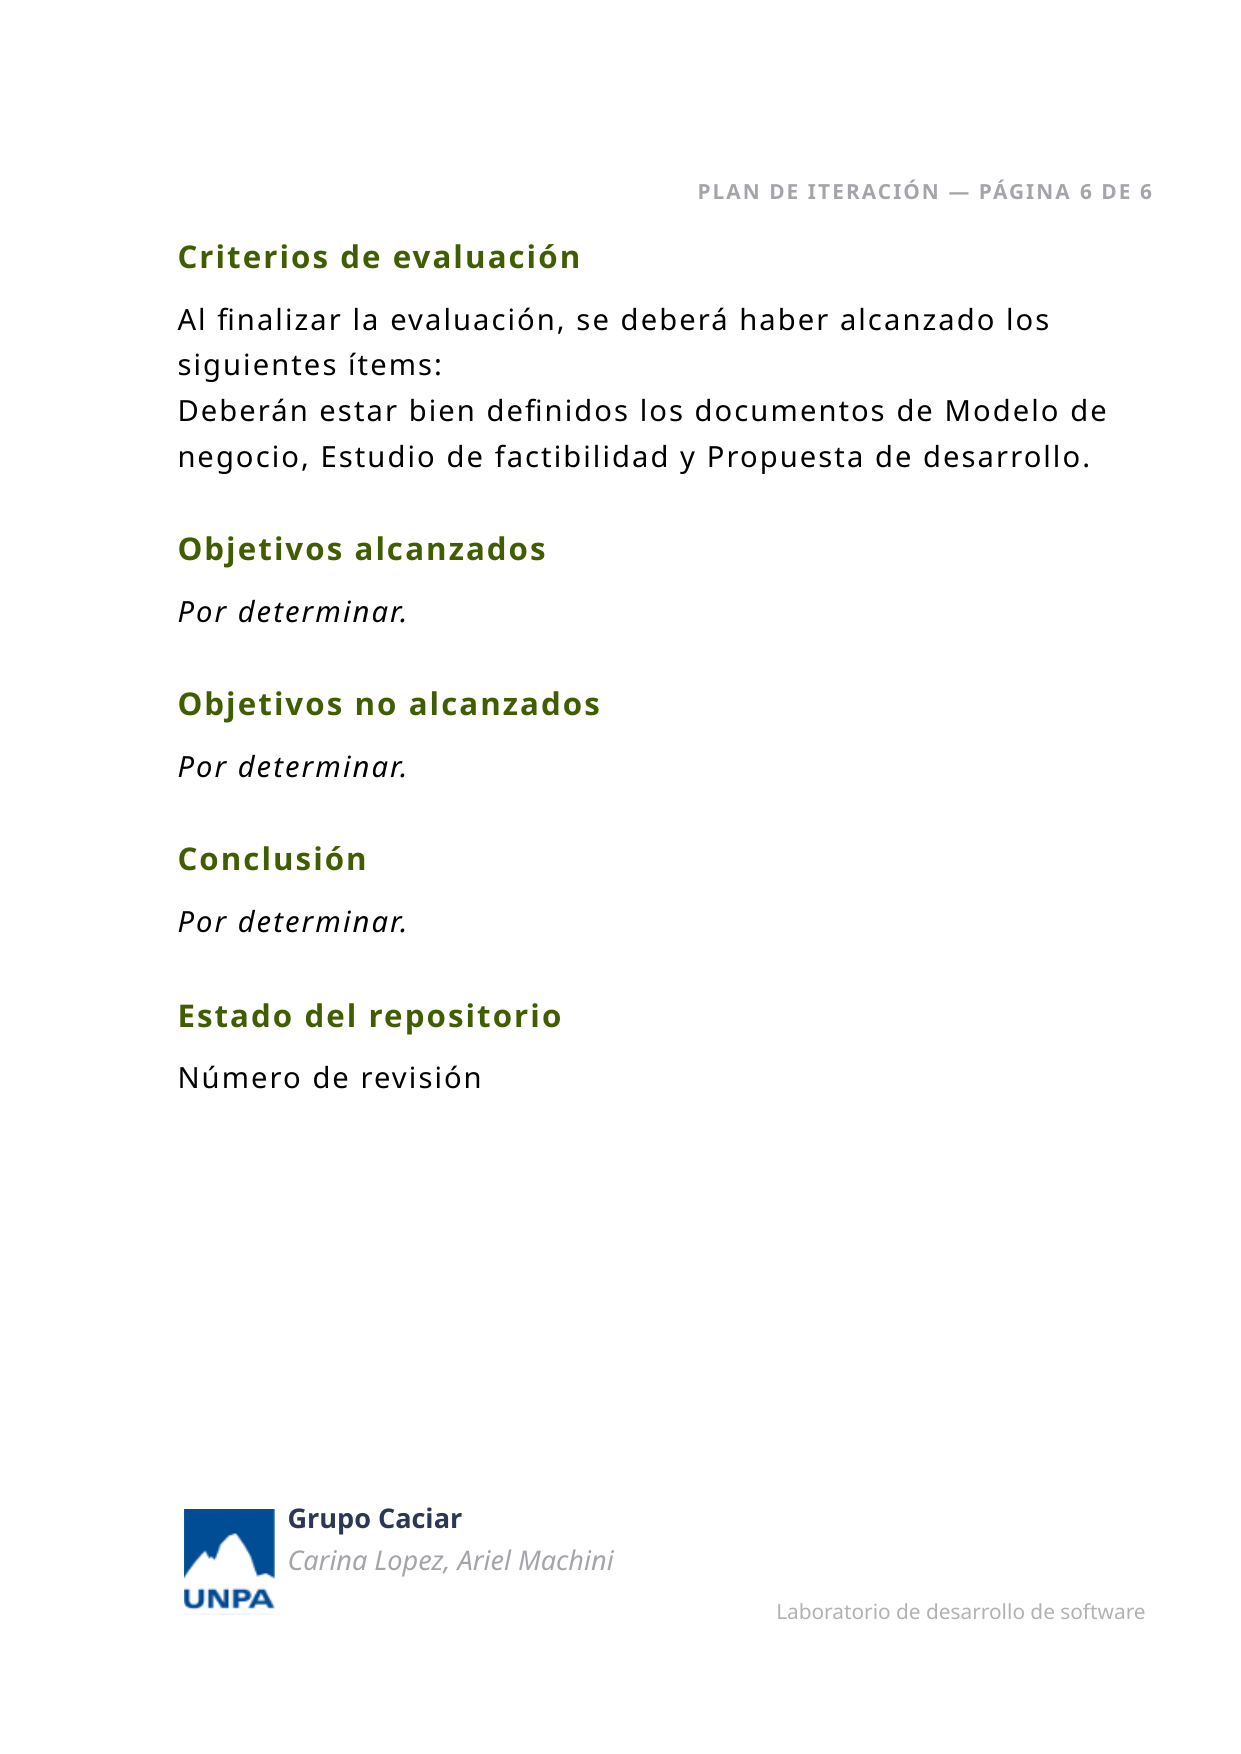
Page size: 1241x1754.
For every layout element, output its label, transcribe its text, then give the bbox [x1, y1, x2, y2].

text Por determinar. [177, 901, 1152, 941]
text Conclusión [177, 837, 1152, 880]
text Al finalizar la evaluación, se deberá haber alcanzado los siguientes ítems: [177, 299, 1152, 384]
text Objetivos no alcanzados [177, 682, 1152, 725]
text Por determinar. [177, 746, 1152, 786]
text Objetivos alcanzados [177, 527, 1152, 570]
text Criterios de evaluación [177, 235, 1152, 278]
text Deberán estar bien definidos los documentos de Modelo de negocio, Estudio de factibilidad y Propuesta de desarrollo. [177, 390, 1152, 476]
text Número de revisión [177, 1057, 1152, 1097]
text Estado del repositorio [177, 994, 1152, 1036]
text Por determinar. [177, 591, 1152, 631]
picture [184, 1509, 275, 1615]
